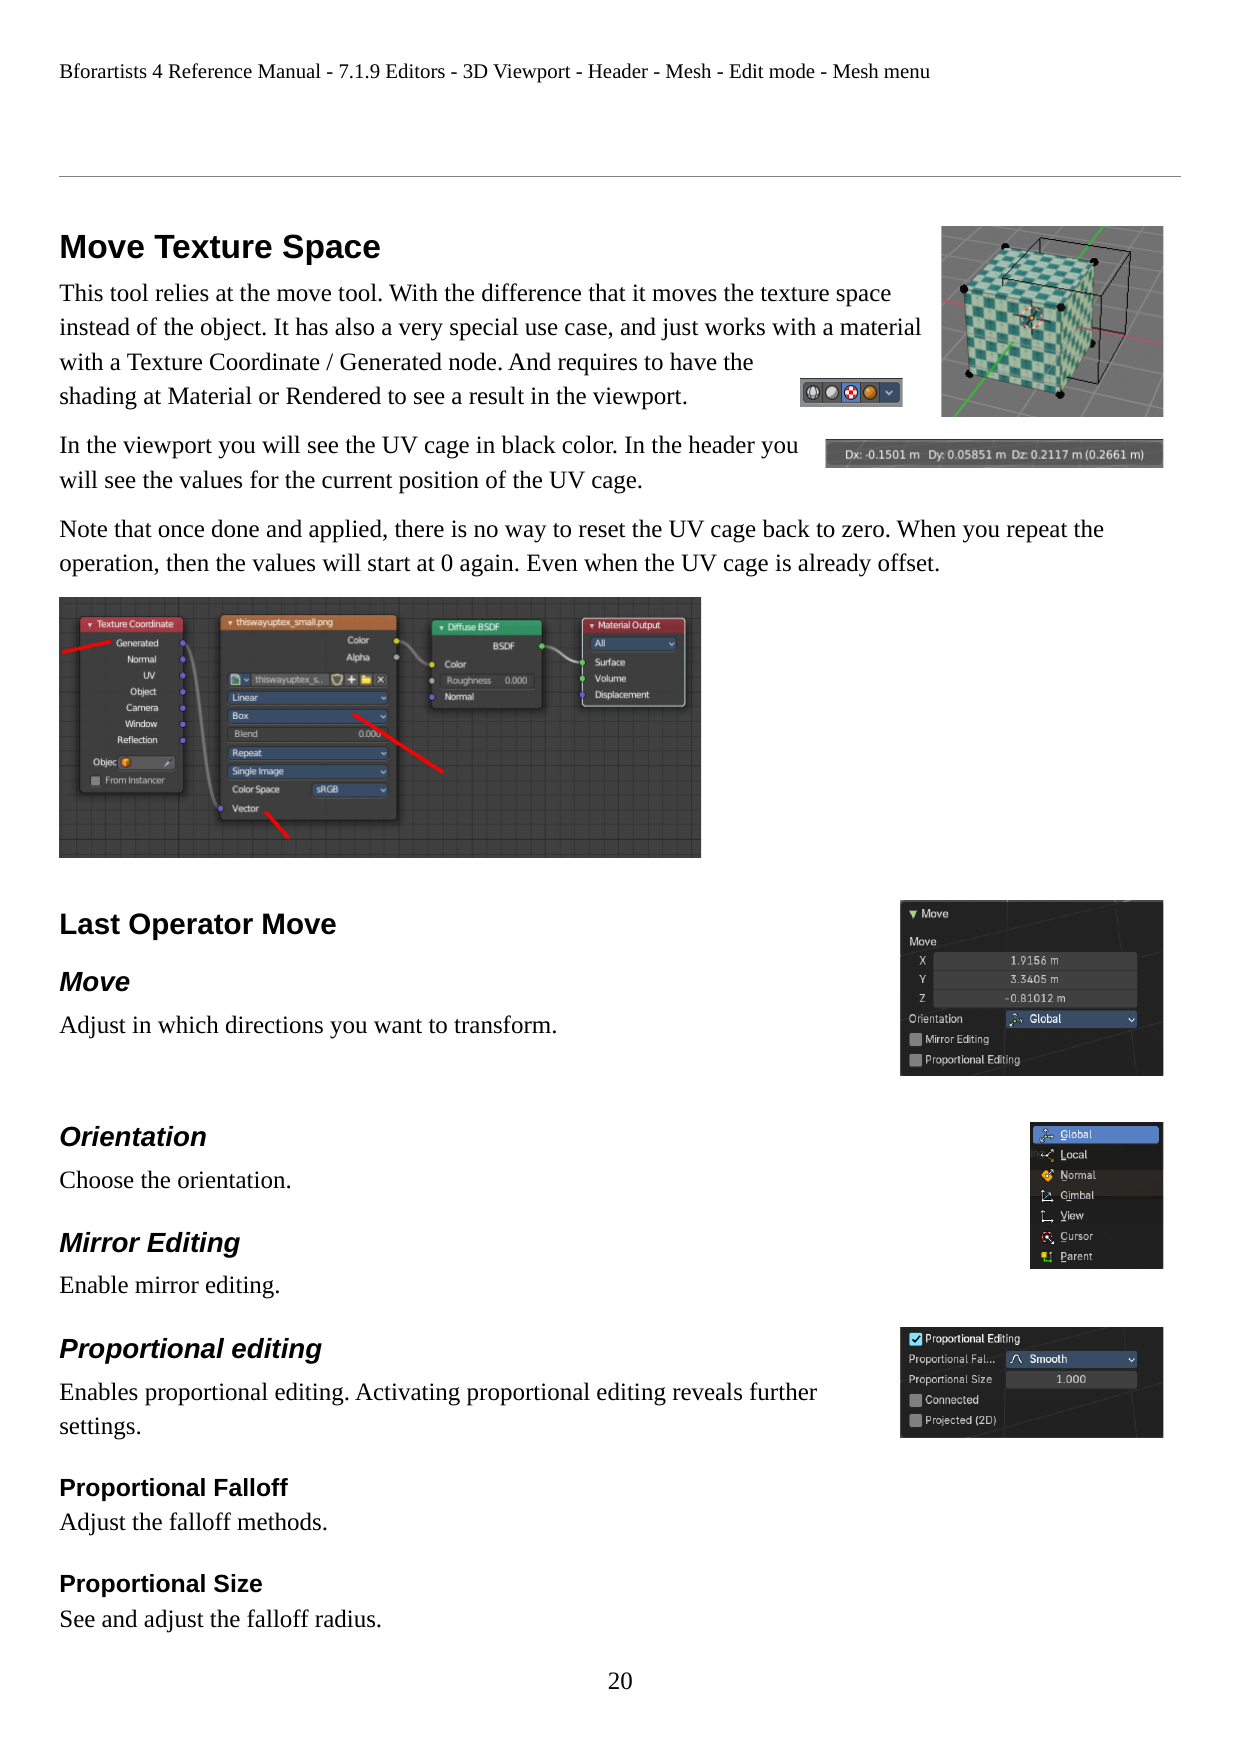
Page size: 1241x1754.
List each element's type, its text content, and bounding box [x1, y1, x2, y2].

picture [941, 226, 1164, 417]
picture [800, 378, 903, 407]
subtitle Orientation [59, 1120, 1181, 1152]
subtitle [1164, 906, 1181, 940]
picture [59, 597, 702, 858]
subtitle Move Texture Space [59, 227, 941, 265]
text Enable mirror editing. [59, 1271, 1181, 1299]
subtitle Proportional editing [59, 1332, 900, 1364]
picture [900, 1327, 1164, 1438]
text Enables proportional editing. Activating proportional editing reveals further settings. [59, 1377, 1181, 1440]
subtitle Mirror Editing [59, 1226, 1030, 1258]
text In the viewport you will see the UV cage in black color. In the header you will see the values for the current position of the UV cage. [59, 430, 1181, 493]
subtitle [1164, 227, 1181, 265]
text This tool relies at the move tool. With the difference that it moves the texture space instead of the object. It has also a very special use case, and just works with a material with a Texture Coordinate / Generated node. And requires to have the shading at Material or Rendered to see a result in the viewport. [59, 278, 941, 410]
text Note that once done and applied, there is no way to reset the UV cage back to zero. When you repeat the operation, then the values will start at 0 again. Even when the UV cage is already offset. [59, 514, 1181, 577]
picture [900, 900, 1164, 1076]
subtitle Proportional Size [59, 1569, 1181, 1597]
subtitle Last Operator Move [59, 906, 900, 940]
picture [1030, 1122, 1164, 1269]
text Adjust the falloff methods. [59, 1507, 1181, 1536]
subtitle Proportional Falloff [59, 1473, 1181, 1501]
subtitle [1164, 1332, 1181, 1364]
subtitle Move [59, 965, 900, 997]
text Choose the orientation. [59, 1165, 1030, 1193]
text Adjust in which directions you want to transform. [59, 1010, 900, 1038]
subtitle [1164, 1226, 1181, 1258]
text [1164, 1165, 1181, 1193]
picture [825, 439, 1164, 468]
text See and adjust the falloff radius. [59, 1604, 1181, 1632]
subtitle [1164, 965, 1181, 997]
